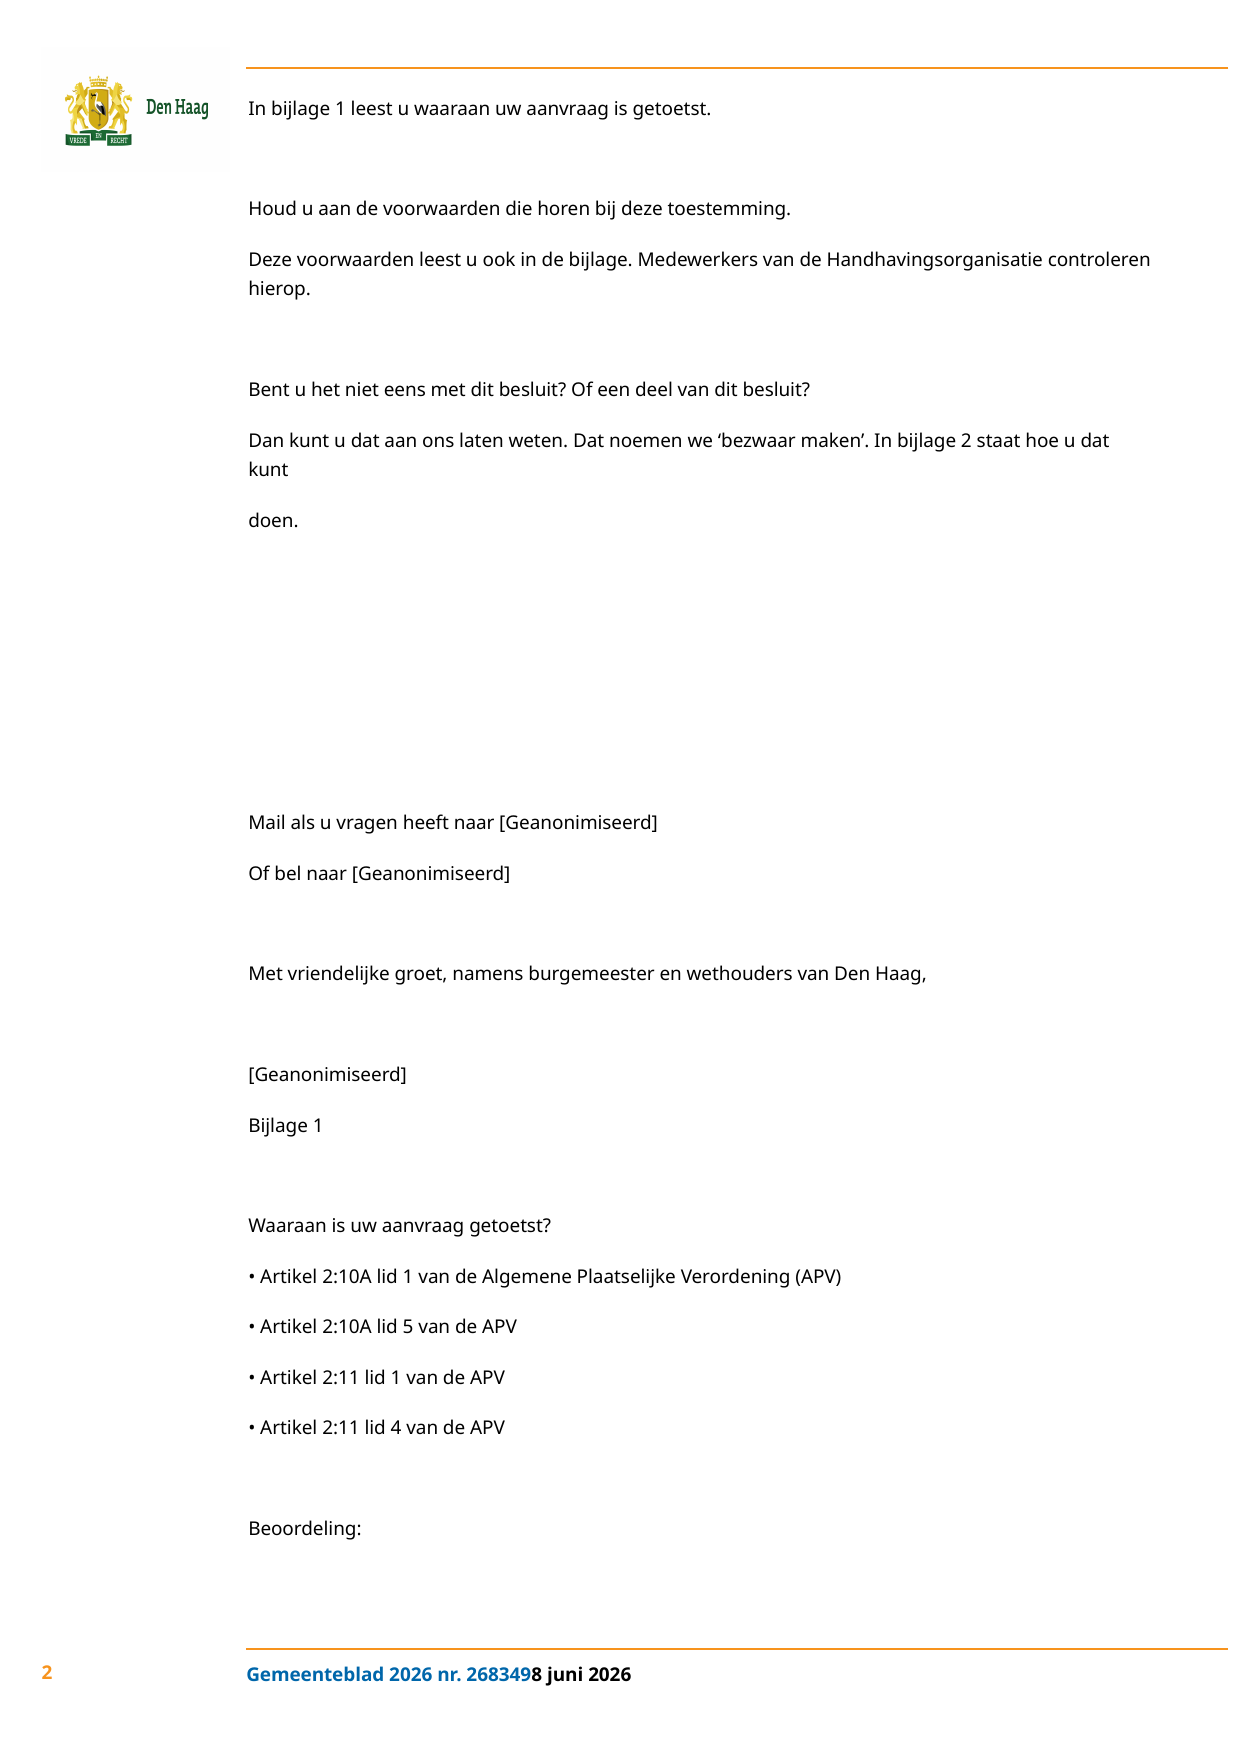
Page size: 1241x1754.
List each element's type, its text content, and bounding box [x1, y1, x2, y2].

text Deze voorwaarden leest u ook in de bijlage. Medewerkers van de Handhavingsorganisatie controleren hierop. [248, 246, 1152, 301]
text Houd u aan de voorwaarden die horen bij deze toestemming. [248, 196, 1152, 221]
text In bijlage 1 leest u waaraan uw aanvraag is getoetst. [248, 95, 1152, 121]
text • Artikel 2:10A lid 1 van de Algemene Plaatselijke Verordening (APV) [248, 1263, 1152, 1289]
text Of bel naar [Geanonimiseerd] [248, 860, 1152, 886]
text • Artikel 2:11 lid 4 van de APV [248, 1414, 1152, 1440]
text • Artikel 2:10A lid 5 van de APV [248, 1313, 1152, 1339]
text • Artikel 2:11 lid 1 van de APV [248, 1364, 1152, 1390]
text Met vriendelijke groet, namens burgemeester en wethouders van Den Haag, [248, 961, 1152, 986]
text Dan kunt u dat aan ons laten weten. Dat noemen we ‘bezwaar maken’. In bijlage 2 staat hoe u dat kunt [248, 427, 1152, 482]
text Mail als u vragen heeft naar [Geanonimiseerd] [248, 809, 1152, 835]
text Waaraan is uw aanvraag getoetst? [248, 1213, 1152, 1238]
text [Geanonimiseerd] [248, 1061, 1152, 1087]
picture [41, 47, 231, 172]
text Beoordeling: [248, 1515, 1152, 1541]
text Bijlage 1 [248, 1112, 1152, 1138]
text Bent u het niet eens met dit besluit? Of een deel van dit besluit? [248, 376, 1152, 402]
text doen. [248, 507, 1152, 533]
